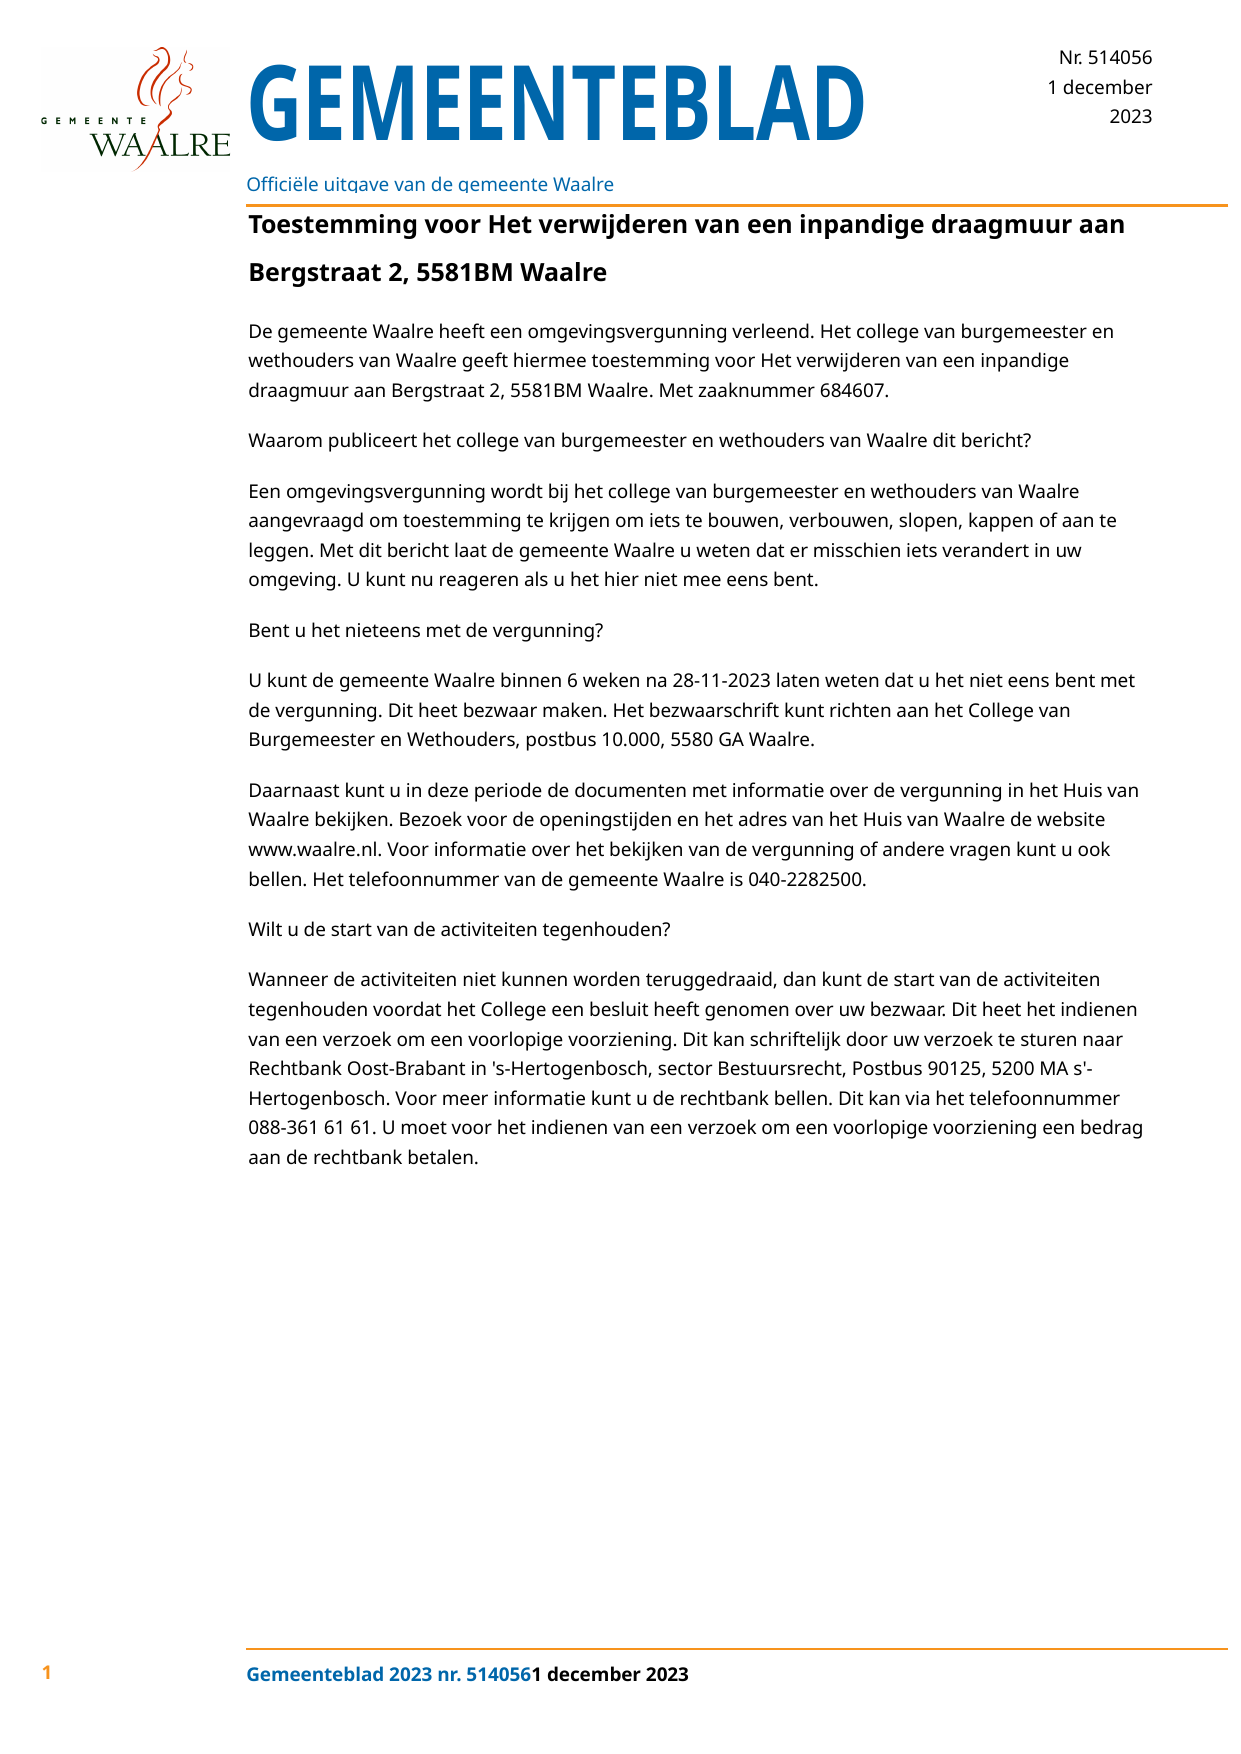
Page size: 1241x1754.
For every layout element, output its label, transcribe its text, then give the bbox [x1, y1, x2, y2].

text Waarom publiceert het college van burgemeester en wethouders van Waalre dit bericht? [248, 427, 1152, 453]
picture [41, 47, 231, 172]
text Een omgevingsvergunning wordt bij het college van burgemeester en wethouders van Waalre aangevraagd om toestemming te krijgen om iets te bouwen, verbouwen, slopen, kappen of aan te leggen. Met dit bericht laat de gemeente Waalre u weten dat er misschien iets verandert in uw omgeving. U kunt nu reageren als u het hier niet mee eens bent. [248, 478, 1152, 592]
text Wilt u de start van de activiteiten tegenhouden? [248, 916, 1152, 942]
text U kunt de gemeente Waalre binnen 6 weken na 28-11-2023 laten weten dat u het niet eens bent met de vergunning. Dit heet bezwaar maken. Het bezwaarschrift kunt richten aan het College van Burgemeester en Wethouders, postbus 10.000, 5580 GA Waalre. [248, 667, 1152, 752]
text Bent u het nieteens met de vergunning? [248, 617, 1152, 643]
text Daarnaast kunt u in deze periode de documenten met informatie over de vergunning in het Huis van Waalre bekijken. Bezoek voor de openingstijden en het adres van het Huis van Waalre de website www.waalre.nl. Voor informatie over het bekijken van de vergunning of andere vragen kunt u ook bellen. Het telefoonnummer van de gemeente Waalre is 040-2282500. [248, 777, 1152, 892]
text Toestemming voor Het verwijderen van een inpandige draagmuur aan Bergstraat 2, 5581BM Waalre [248, 207, 1152, 288]
text De gemeente Waalre heeft een omgevingsvergunning verleend. Het college van burgemeester en wethouders van Waalre geeft hiermee toestemming voor Het verwijderen van een inpandige draagmuur aan Bergstraat 2, 5581BM Waalre. Met zaaknummer 684607. [248, 318, 1152, 403]
text Wanneer de activiteiten niet kunnen worden teruggedraaid, dan kunt de start van de activiteiten tegenhouden voordat het College een besluit heeft genomen over uw bezwaar. Dit heet het indienen van een verzoek om een voorlopige voorziening. Dit kan schriftelijk door uw verzoek te sturen naar Rechtbank Oost-Brabant in 's-Hertogenbosch, sector Bestuursrecht, Postbus 90125, 5200 MA s'-Hertogenbosch. Voor meer informatie kunt u de rechtbank bellen. Dit kan via het telefoonnummer 088-361 61 61. U moet voor het indienen van een verzoek om een voorlopige voorziening een bedrag aan de rechtbank betalen. [248, 967, 1152, 1170]
